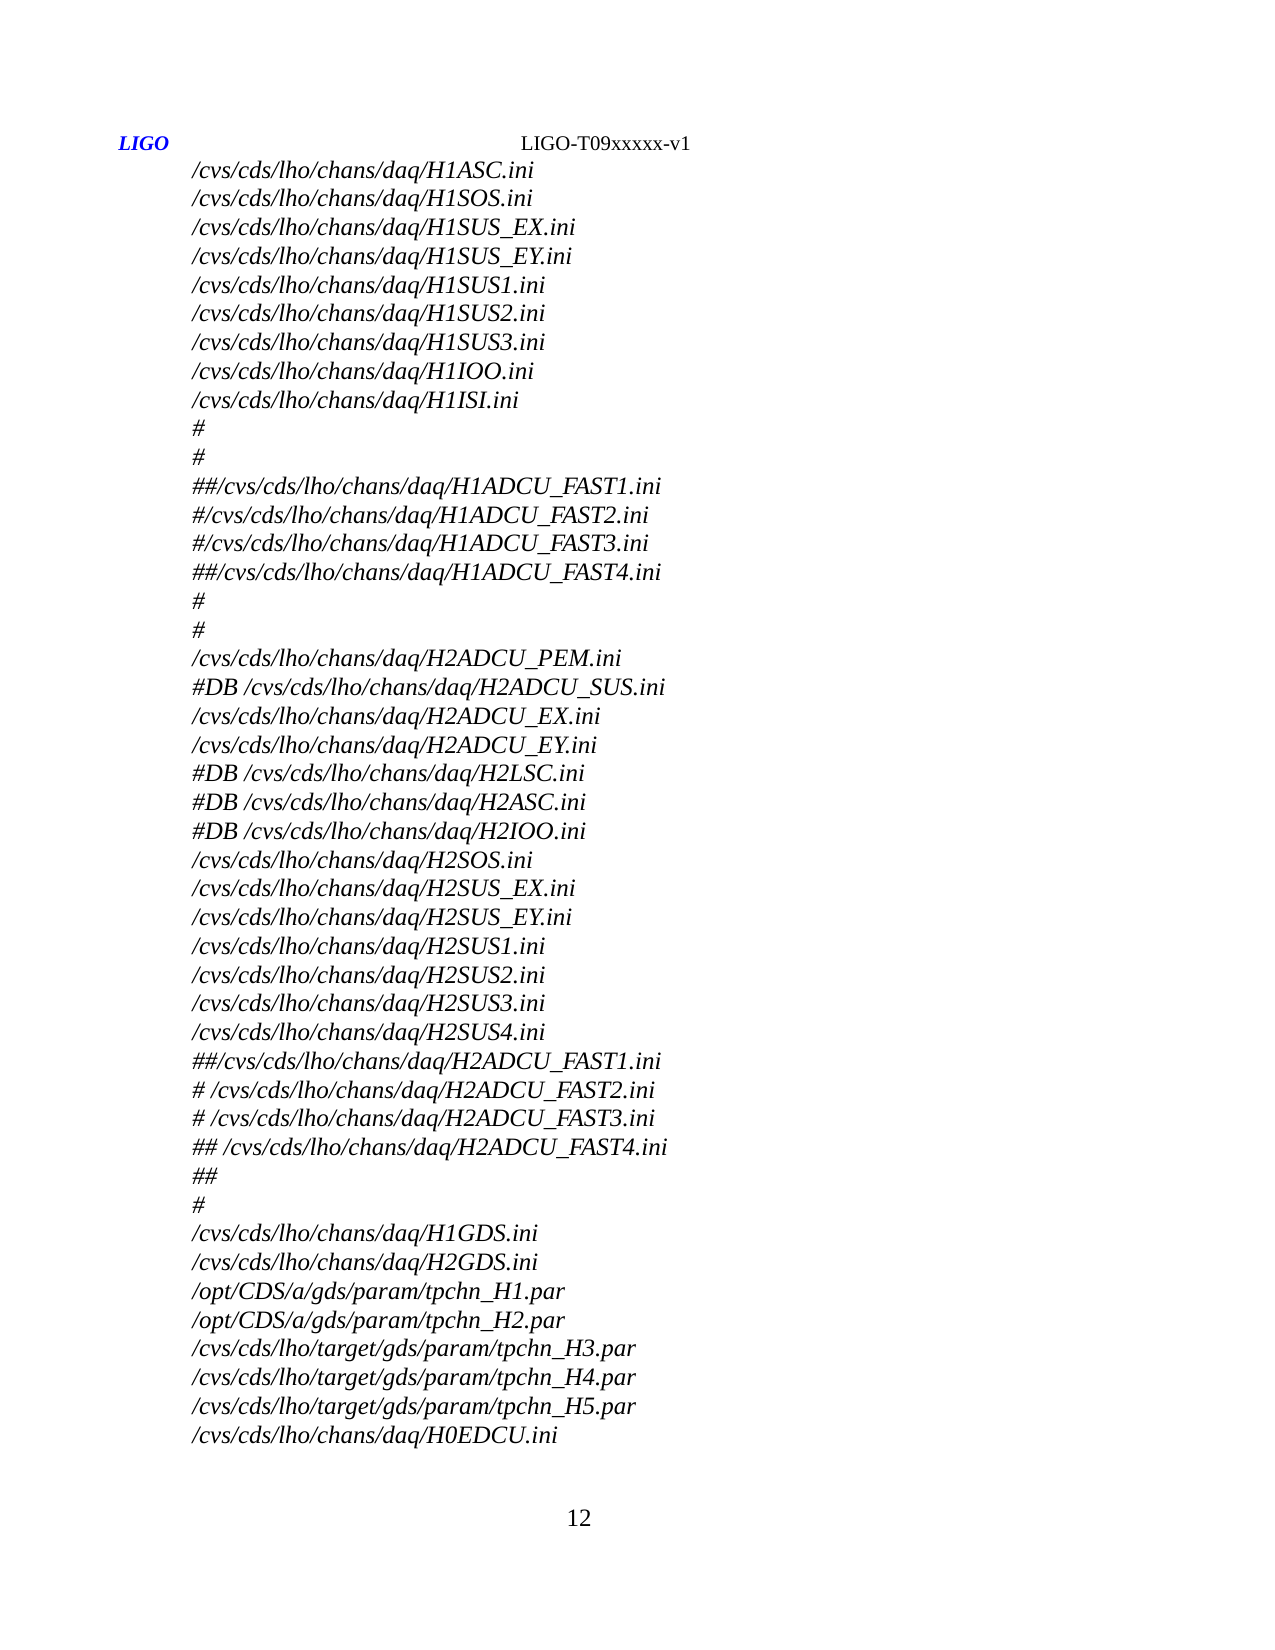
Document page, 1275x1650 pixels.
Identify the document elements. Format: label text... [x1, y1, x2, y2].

text /opt/CDS/a/gds/param/tpchn_H2.par [192, 1305, 1157, 1333]
text # [192, 442, 1157, 471]
text #/cvs/cds/lho/chans/daq/H1ADCU_FAST2.ini [192, 500, 1157, 528]
text /cvs/cds/lho/chans/daq/H1IOO.ini [192, 356, 1157, 385]
text /cvs/cds/lho/chans/daq/H0EDCU.ini [192, 1420, 1157, 1448]
text ##/cvs/cds/lho/chans/daq/H2ADCU_FAST1.ini [192, 1046, 1157, 1075]
text #DB /cvs/cds/lho/chans/daq/H2LSC.ini [192, 758, 1157, 787]
text # /cvs/cds/lho/chans/daq/H2ADCU_FAST2.ini [192, 1075, 1157, 1103]
text /cvs/cds/lho/chans/daq/H1ASC.ini [192, 155, 1157, 183]
text /cvs/cds/lho/chans/daq/H2SUS2.ini [192, 960, 1157, 988]
text /cvs/cds/lho/chans/daq/H2SUS3.ini [192, 988, 1157, 1017]
text /cvs/cds/lho/chans/daq/H1SUS2.ini [192, 298, 1157, 327]
text /cvs/cds/lho/chans/daq/H2ADCU_PEM.ini [192, 643, 1157, 672]
text #DB /cvs/cds/lho/chans/daq/H2ADCU_SUS.ini [192, 672, 1157, 701]
text /cvs/cds/lho/chans/daq/H2SUS_EX.ini [192, 873, 1157, 902]
text ## [192, 1161, 1157, 1190]
text #DB /cvs/cds/lho/chans/daq/H2IOO.ini [192, 816, 1157, 845]
text /cvs/cds/lho/chans/daq/H1SUS_EY.ini [192, 241, 1157, 270]
text /cvs/cds/lho/chans/daq/H2ADCU_EX.ini [192, 701, 1157, 730]
text /cvs/cds/lho/chans/daq/H2SUS_EY.ini [192, 902, 1157, 931]
text ##/cvs/cds/lho/chans/daq/H1ADCU_FAST4.ini [192, 557, 1157, 586]
text /cvs/cds/lho/target/gds/param/tpchn_H5.par [192, 1391, 1157, 1420]
text /cvs/cds/lho/chans/daq/H1SUS3.ini [192, 327, 1157, 356]
text /cvs/cds/lho/chans/daq/H2ADCU_EY.ini [192, 730, 1157, 758]
text /cvs/cds/lho/target/gds/param/tpchn_H4.par [192, 1362, 1157, 1391]
text #/cvs/cds/lho/chans/daq/H1ADCU_FAST3.ini [192, 528, 1157, 557]
text /cvs/cds/lho/chans/daq/H2SUS1.ini [192, 931, 1157, 960]
text /cvs/cds/lho/chans/daq/H2SUS4.ini [192, 1017, 1157, 1046]
text /cvs/cds/lho/chans/daq/H1SUS1.ini [192, 270, 1157, 298]
text /cvs/cds/lho/chans/daq/H2SOS.ini [192, 845, 1157, 873]
text /cvs/cds/lho/chans/daq/H1SOS.ini [192, 183, 1157, 212]
text ## /cvs/cds/lho/chans/daq/H2ADCU_FAST4.ini [192, 1132, 1157, 1161]
text /cvs/cds/lho/target/gds/param/tpchn_H3.par [192, 1333, 1157, 1362]
text /cvs/cds/lho/chans/daq/H1SUS_EX.ini [192, 212, 1157, 241]
text # [192, 586, 1157, 615]
text # [192, 1190, 1157, 1218]
text #DB /cvs/cds/lho/chans/daq/H2ASC.ini [192, 787, 1157, 816]
text # [192, 615, 1157, 643]
text ##/cvs/cds/lho/chans/daq/H1ADCU_FAST1.ini [192, 471, 1157, 500]
text # /cvs/cds/lho/chans/daq/H2ADCU_FAST3.ini [192, 1103, 1157, 1132]
text /opt/CDS/a/gds/param/tpchn_H1.par [192, 1276, 1157, 1305]
text /cvs/cds/lho/chans/daq/H2GDS.ini [192, 1247, 1157, 1276]
text # [192, 413, 1157, 442]
text /cvs/cds/lho/chans/daq/H1GDS.ini [192, 1218, 1157, 1247]
text /cvs/cds/lho/chans/daq/H1ISI.ini [192, 385, 1157, 413]
